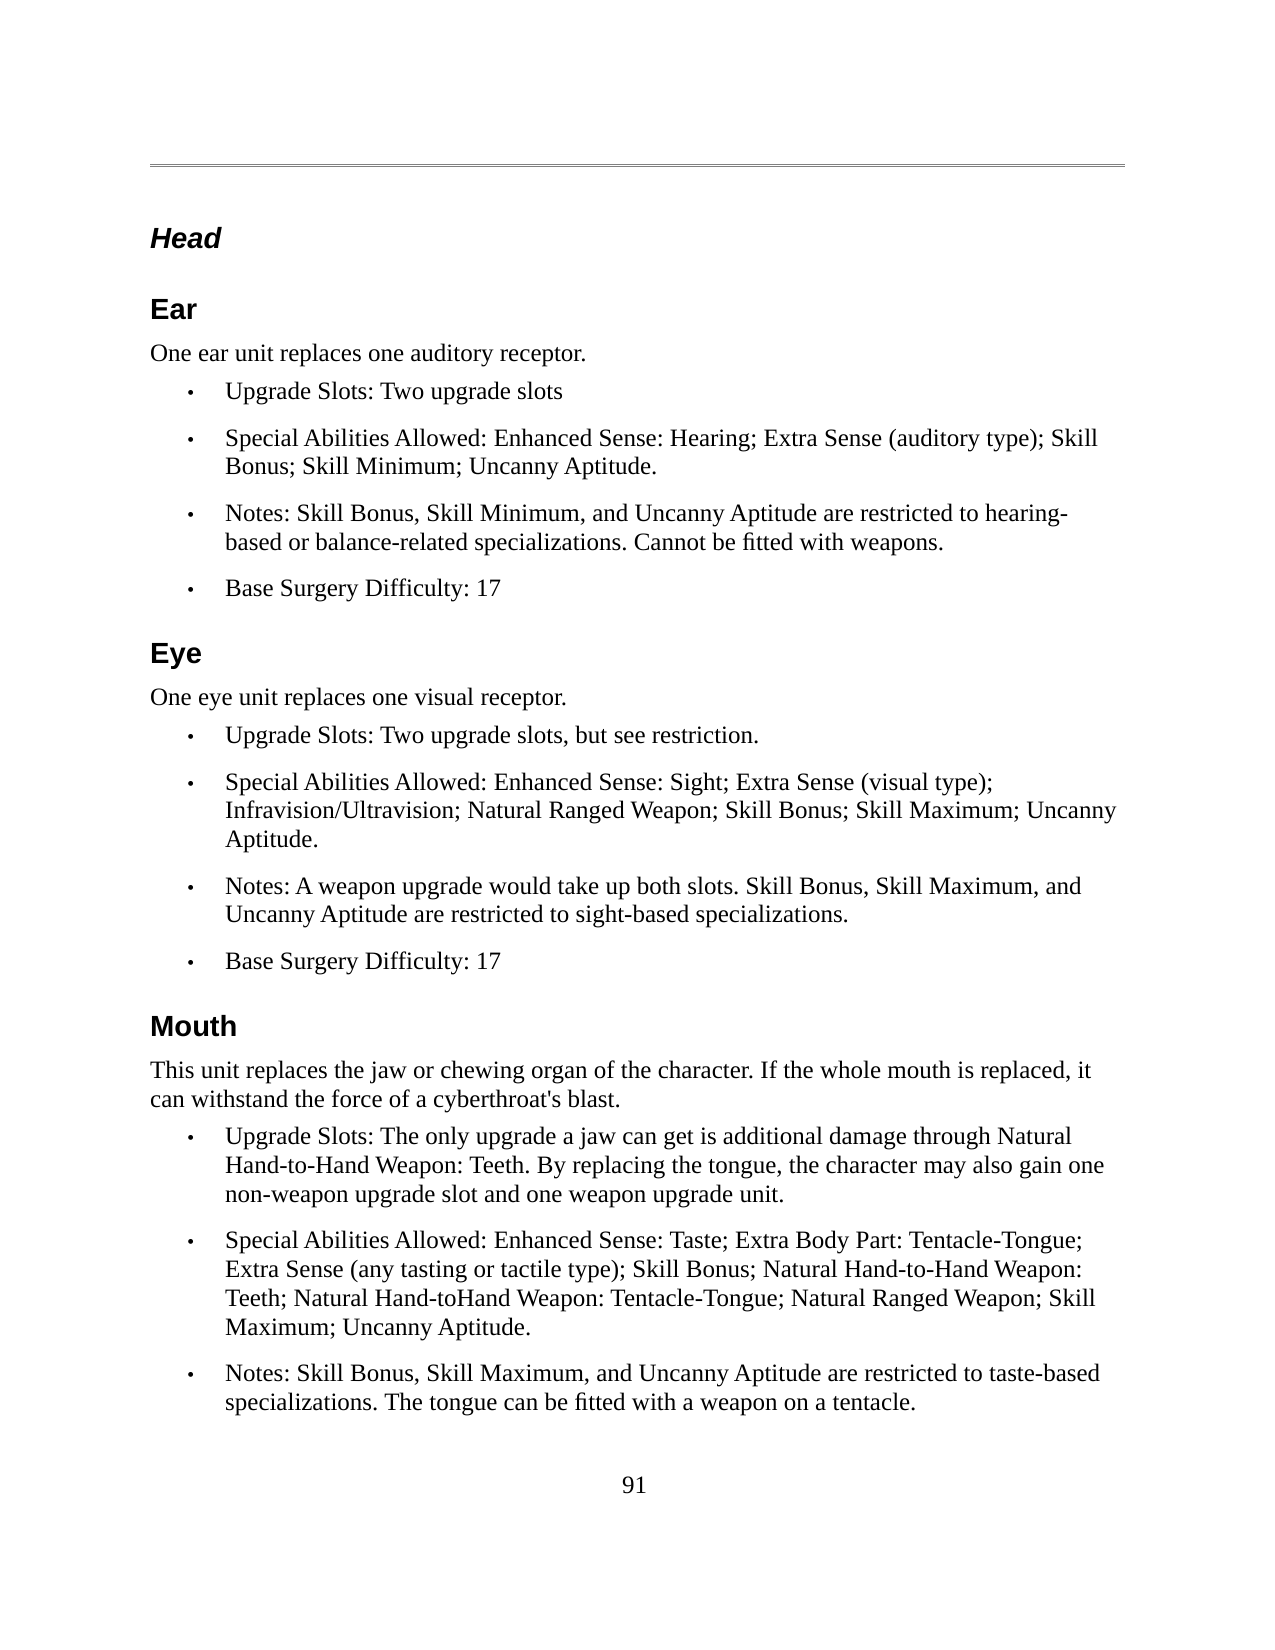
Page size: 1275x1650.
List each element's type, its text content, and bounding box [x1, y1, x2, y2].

text This unit replaces the jaw or chewing organ of the character. If the whole mouth is replaced, it can withstand the force of a cyberthroat's blast. [150, 1055, 1125, 1112]
list Upgrade Slots: The only upgrade a jaw can get is additional damage through Natural Hand-to-Hand Weapon: Teeth. By replacing the tongue, the character may also gain one non-weapon upgrade slot and one weapon upgrade unit. [187, 1121, 1125, 1208]
text One ear unit replaces one auditory receptor. [150, 338, 1125, 367]
list Special Abilities Allowed: Enhanced Sense: Taste; Extra Body Part: Tentacle-Tongue; Extra Sense (any tasting or tactile type); Skill Bonus; Natural Hand-to-Hand Weapon: Teeth; Natural Hand-toHand Weapon: Tentacle-Tongue; Natural Ranged Weapon; Skill Maximum; Uncanny Aptitude. [187, 1226, 1125, 1341]
list Upgrade Slots: Two upgrade slots [187, 376, 1125, 405]
list Special Abilities Allowed: Enhanced Sense: Sight; Extra Sense (visual type); Infravision/Ultravision; Natural Ranged Weapon; Skill Bonus; Skill Maximum; Uncanny Aptitude. [187, 767, 1125, 853]
list Base Surgery Difficulty: 17 [187, 946, 1125, 975]
subtitle Head [150, 221, 1125, 255]
subtitle Mouth [150, 1009, 1125, 1042]
subtitle Ear [150, 292, 1125, 326]
list Special Abilities Allowed: Enhanced Sense: Hearing; Extra Sense (auditory type); Skill Bonus; Skill Minimum; Uncanny Aptitude. [187, 423, 1125, 480]
text One eye unit replaces one visual receptor. [150, 682, 1125, 711]
list Notes: Skill Bonus, Skill Maximum, and Uncanny Aptitude are restricted to taste-based specializations. The tongue can be ﬁtted with a weapon on a tentacle. [187, 1358, 1125, 1416]
subtitle Eye [150, 636, 1125, 670]
list Notes: Skill Bonus, Skill Minimum, and Uncanny Aptitude are restricted to hearing-based or balance-related specializations. Cannot be ﬁtted with weapons. [187, 498, 1125, 556]
list Base Surgery Difficulty: 17 [187, 573, 1125, 602]
list Upgrade Slots: Two upgrade slots, but see restriction. [187, 720, 1125, 749]
list Notes: A weapon upgrade would take up both slots. Skill Bonus, Skill Maximum, and Uncanny Aptitude are restricted to sight-based specializations. [187, 871, 1125, 928]
